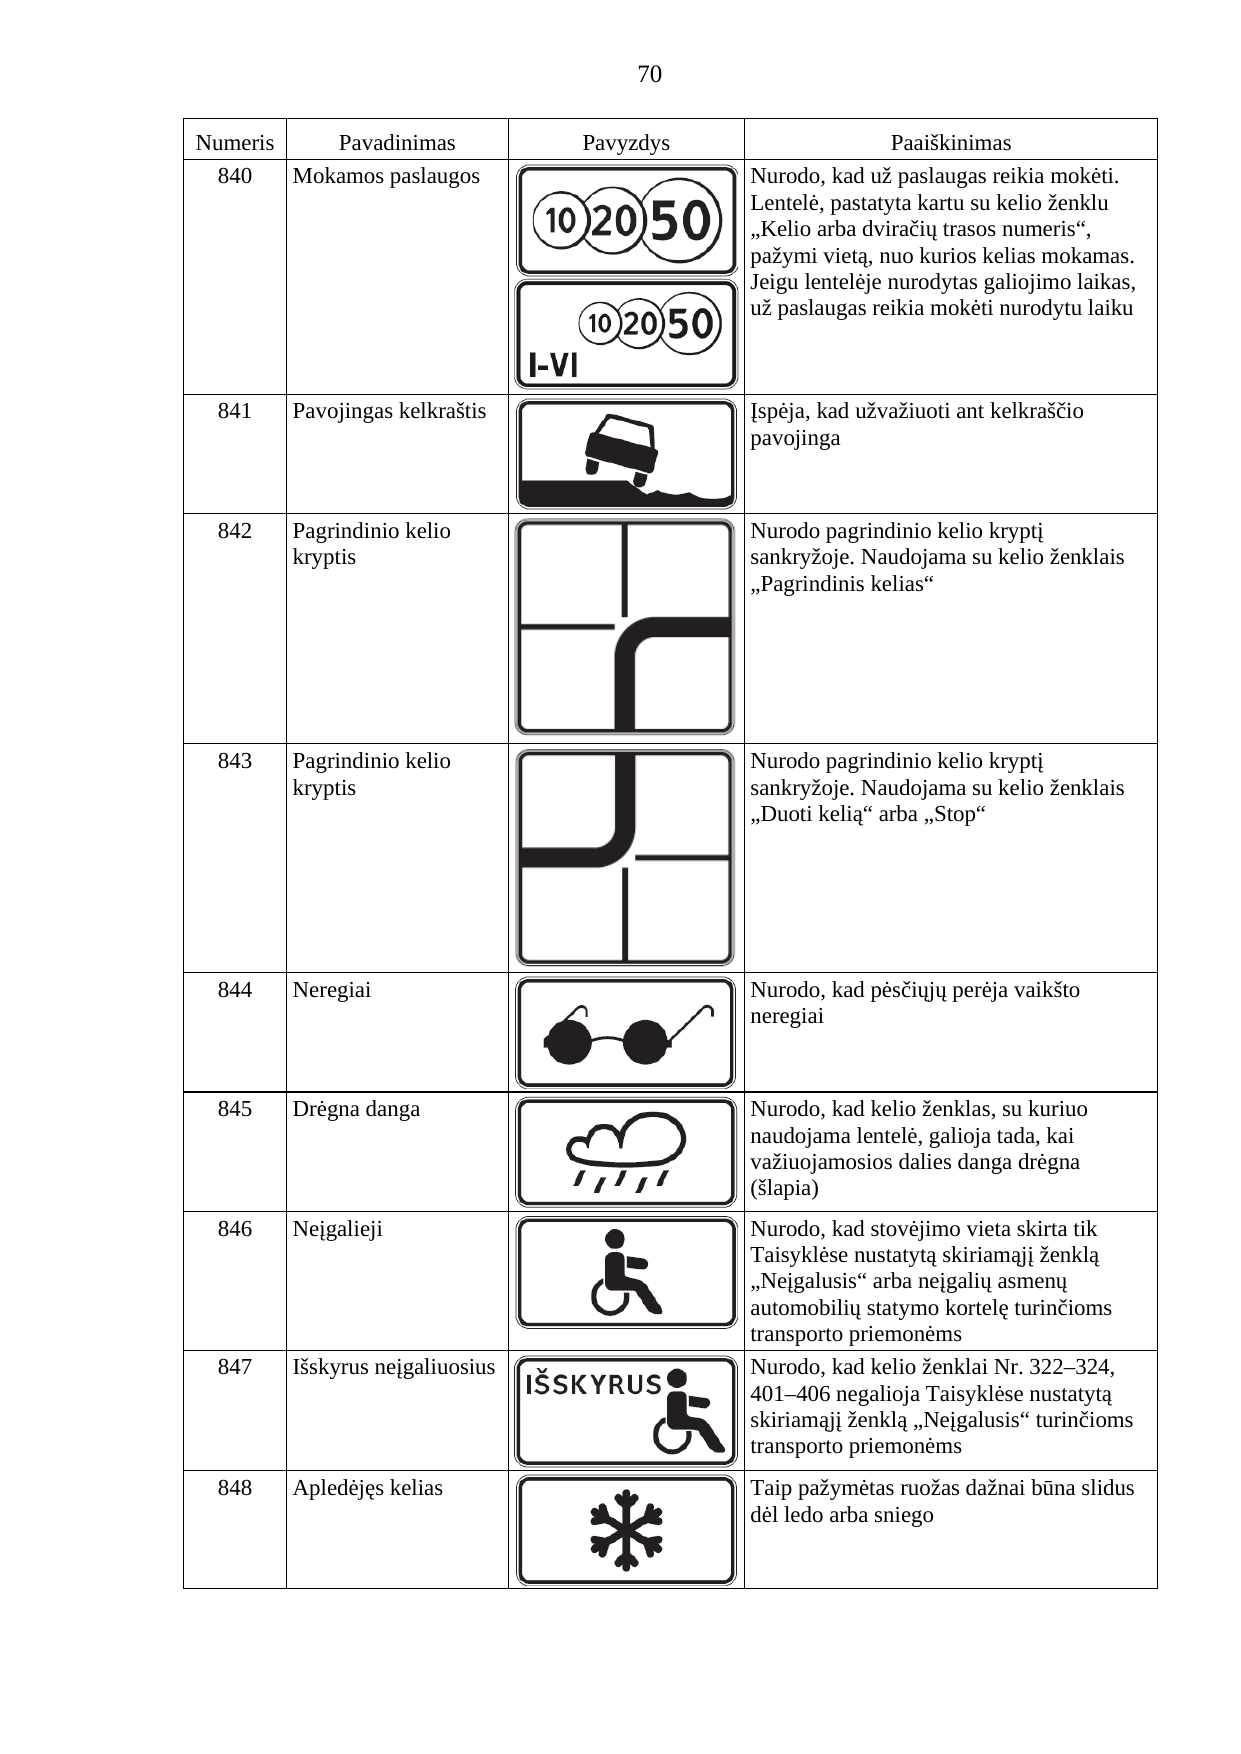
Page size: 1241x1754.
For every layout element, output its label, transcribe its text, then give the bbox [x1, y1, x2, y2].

table_header Numeris [184, 119, 286, 159]
table_cell Pavojingas kelkraštis [287, 395, 508, 513]
table_cell Nurodo, kad stovėjimo vieta skirta tik Taisyklėse nustatytą skiriamąjį ženklą „Neįgalusis“ arba neįgalių asmenų automobilių statymo kortelę turinčioms transporto priemonėms [745, 1212, 1157, 1349]
table_cell [509, 744, 744, 972]
table_cell Taip pažymėtas ruožas dažnai būna slidus dėl ledo arba sniego [745, 1471, 1157, 1588]
table_header Paaiškinimas [745, 119, 1157, 159]
table_cell [509, 973, 744, 1091]
table_cell 843 [184, 744, 286, 972]
table_cell Nurodo, kad pėsčiųjų perėja vaikšto neregiai [745, 973, 1157, 1091]
table_cell 840 [184, 160, 286, 394]
table_cell 844 [184, 973, 286, 1091]
table_cell Įspėja, kad užvažiuoti ant kelkraščio pavojinga [745, 395, 1157, 513]
table_cell 846 [184, 1212, 286, 1349]
table_cell Pagrindinio kelio kryptis [287, 744, 508, 972]
table_cell [509, 1212, 744, 1349]
table_header Pavadinimas [287, 119, 508, 159]
table_cell Nurodo pagrindinio kelio kryptį sankryžoje. Naudojama su kelio ženklais „Pagrindinis kelias“ [745, 514, 1157, 743]
table_cell Išskyrus neįgaliuosius [287, 1351, 508, 1470]
table_cell 842 [184, 514, 286, 743]
table_cell [509, 1351, 744, 1470]
table_cell [509, 514, 744, 743]
table_cell Apledėjęs kelias [287, 1471, 508, 1588]
table_cell [509, 395, 744, 513]
table_cell Nurodo, kad kelio ženklas, su kuriuo naudojama lentelė, galioja tada, kai važiuojamosios dalies danga drėgna (šlapia) [745, 1093, 1157, 1211]
table_cell [509, 1471, 744, 1588]
table_cell [509, 160, 744, 394]
table_cell Nurodo, kad kelio ženklai Nr. 322–324, 401–406 negalioja Taisyklėse nustatytą skiriamąjį ženklą „Neįgalusis“ turinčioms transporto priemonėms [745, 1351, 1157, 1470]
table_cell 845 [184, 1093, 286, 1211]
table_cell Pagrindinio kelio kryptis [287, 514, 508, 743]
table_cell 847 [184, 1351, 286, 1470]
table_cell [509, 1093, 744, 1211]
table_cell Drėgna danga [287, 1093, 508, 1211]
table_header Pavyzdys [509, 119, 744, 159]
table_cell Nurodo, kad už paslaugas reikia mokėti. Lentelė, pastatyta kartu su kelio ženklu „Kelio arba dviračių trasos numeris“, pažymi vietą, nuo kurios kelias mokamas. Jeigu lentelėje nurodytas galiojimo laikas, už paslaugas reikia mokėti nurodytu laiku [745, 160, 1157, 394]
table_cell Neregiai [287, 973, 508, 1091]
table_cell 841 [184, 395, 286, 513]
table_cell Nurodo pagrindinio kelio kryptį sankryžoje. Naudojama su kelio ženklais „Duoti kelią“ arba „Stop“ [745, 744, 1157, 972]
table_cell 848 [184, 1471, 286, 1588]
table_cell Mokamos paslaugos [287, 160, 508, 394]
table_cell Neįgalieji [287, 1212, 508, 1349]
